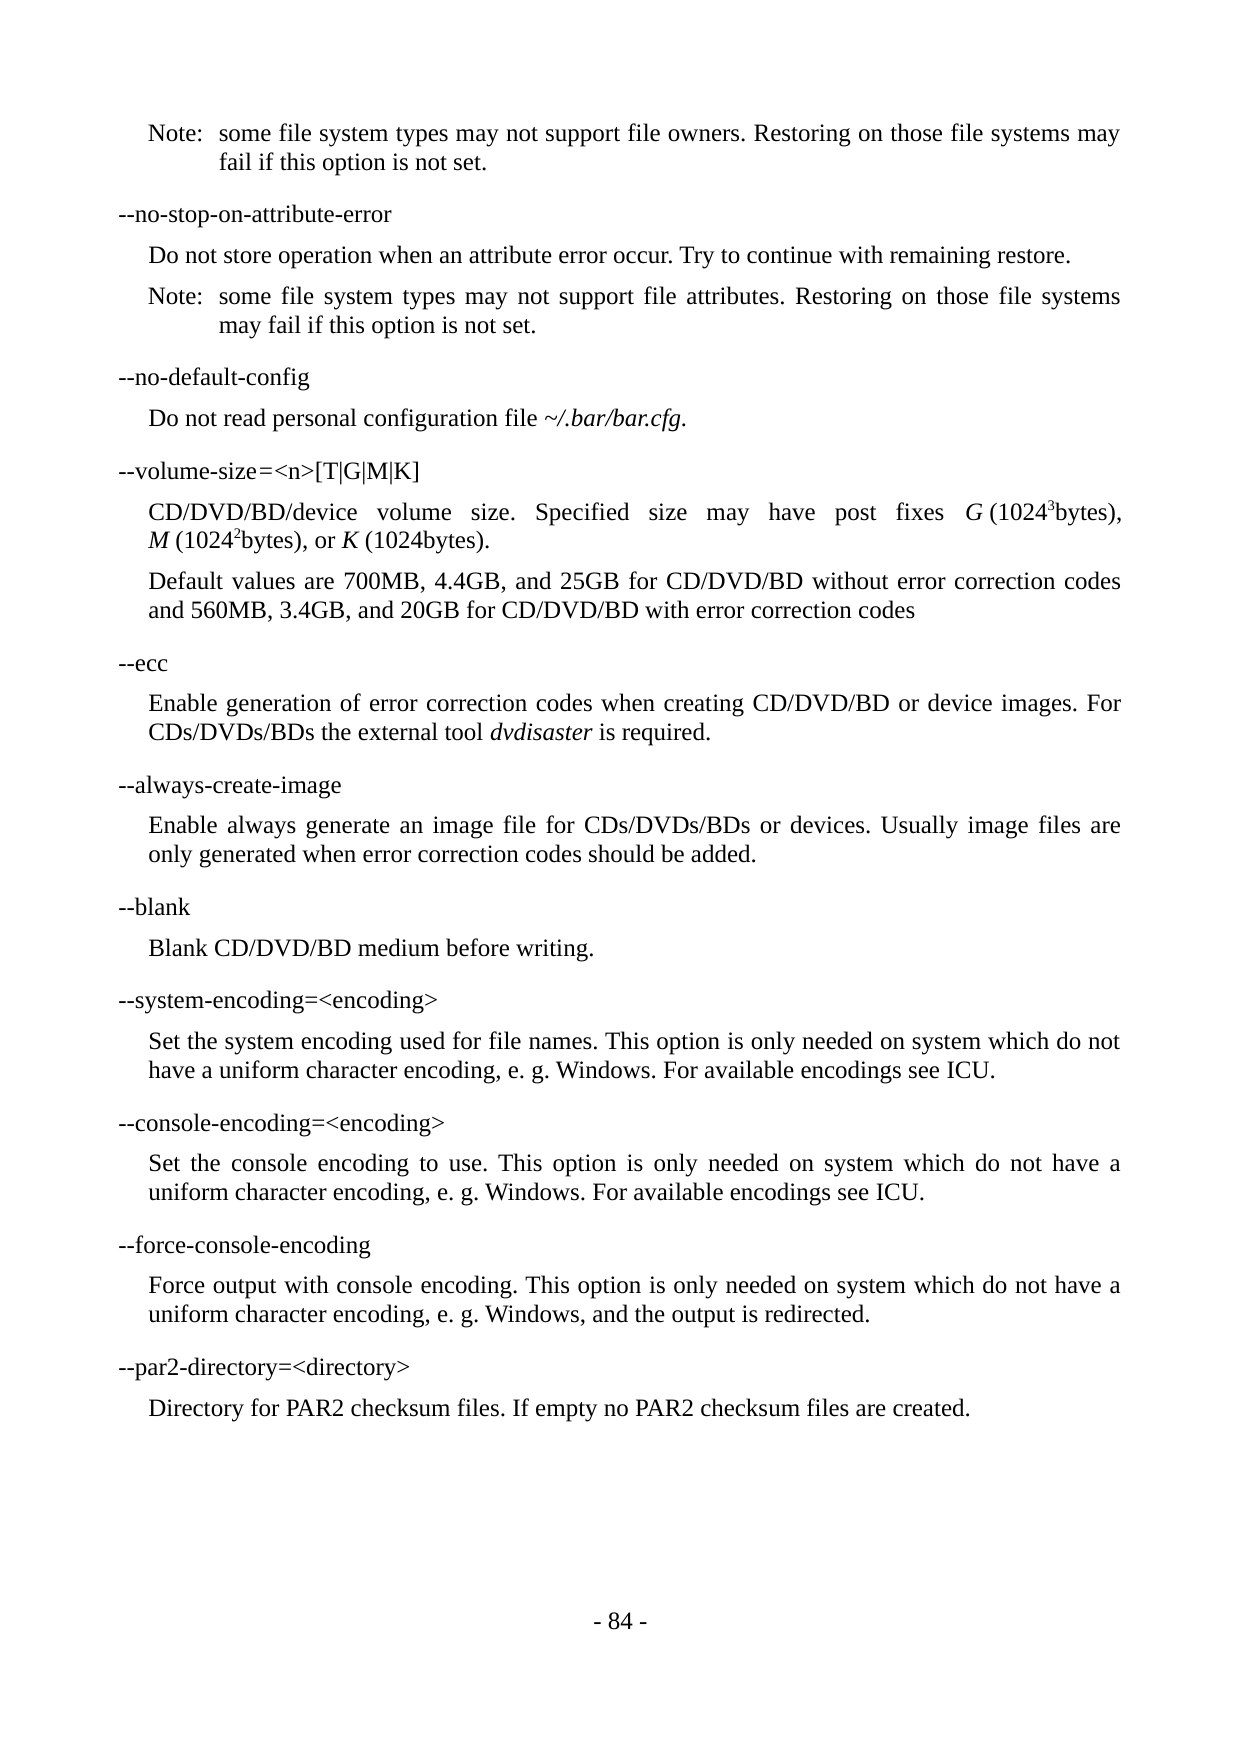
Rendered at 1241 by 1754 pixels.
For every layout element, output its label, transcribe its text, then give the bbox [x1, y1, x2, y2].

title --force-console-encoding [118, 1230, 1122, 1258]
title --par2-directory=<directory> [118, 1352, 1122, 1381]
text Default values are 700MB, 4.4GB, and 25GB for CD/DVD/BD without error correction codes and 560MB, 3.4GB, and 20GB for CD/DVD/BD with error correction codes [148, 566, 1122, 624]
text CD/DVD/BD/device volume size. Specified size may have post fixes G (10243bytes), M (10242bytes), or K (1024bytes). [148, 497, 1122, 554]
text Enable always generate an image file for CDs/DVDs/BDs or devices. Usually image files are only generated when error correction codes should be added. [148, 811, 1122, 868]
text Directory for PAR2 checksum files. If empty no PAR2 checksum files are created. [148, 1393, 1122, 1421]
text Enable generation of error correction codes when creating CD/DVD/BD or device images. For CDs/DVDs/BDs the external tool dvdisaster is required. [148, 688, 1122, 746]
text Note: some file system types may not support file attributes. Restoring on those file systems may fail if this option is not set. [148, 281, 1122, 338]
text Blank CD/DVD/BD medium before writing. [148, 933, 1122, 961]
title --volume-size=<n>[T|G|M|K] [118, 456, 1122, 485]
text Set the system encoding used for file names. This option is only needed on system which do not have a uniform character encoding, e. g. Windows. For available encodings see ICU. [148, 1026, 1122, 1084]
title --no-stop-on-attribute-error [118, 199, 1122, 228]
text Note: some file system types may not support file owners. Restoring on those file systems may fail if this option is not set. [148, 118, 1122, 176]
title --ecc [118, 648, 1122, 676]
title --console-encoding=<encoding> [118, 1108, 1122, 1136]
text Set the console encoding to use. This option is only needed on system which do not have a uniform character encoding, e. g. Windows. For available encodings see ICU. [148, 1148, 1122, 1206]
text Force output with console encoding. This option is only needed on system which do not have a uniform character encoding, e. g. Windows, and the output is redirected. [148, 1271, 1122, 1328]
title --system-encoding=<encoding> [118, 985, 1122, 1014]
text Do not read personal configuration file ~/.bar/bar.cfg. [148, 403, 1122, 432]
title --blank [118, 892, 1122, 921]
title --no-default-config [118, 362, 1122, 391]
text Do not store operation when an attribute error occur. Try to continue with remaining restore. [148, 240, 1122, 269]
title --always-create-image [118, 770, 1122, 798]
